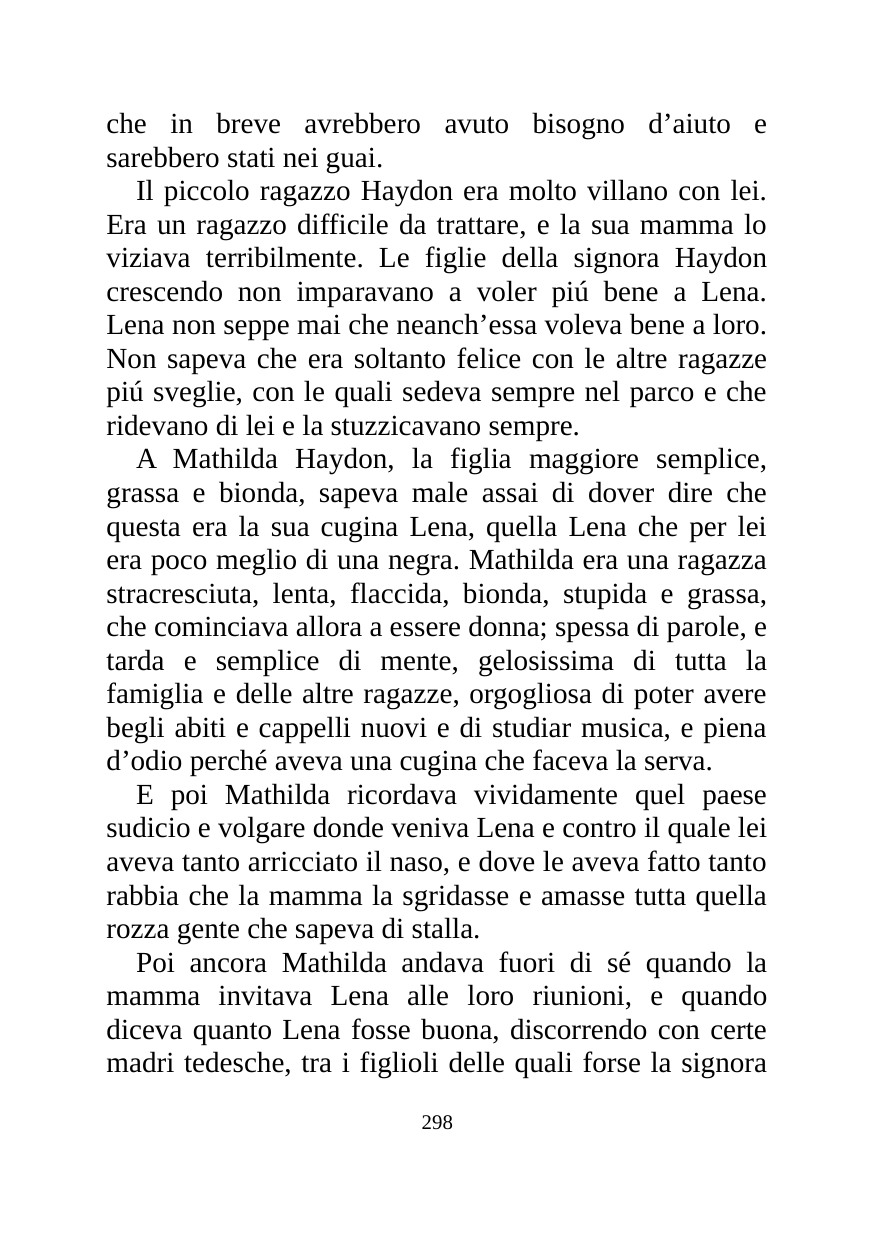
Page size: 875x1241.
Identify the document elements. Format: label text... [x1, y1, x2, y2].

text A Mathilda Haydon, la figlia maggiore semplice, grassa e bionda, sapeva male assai di dover dire che questa era la sua cugina Lena, quella Lena che per lei era poco meglio di una negra. Mathilda era una ragazza stracresciuta, lenta, flaccida, bionda, stupida e grassa, che cominciava allora a essere donna; spessa di parole, e tarda e semplice di mente, gelosissima di tutta la famiglia e delle altre ragazze, orgogliosa di poter avere begli abiti e cappelli nuovi e di studiar musica, e piena d’odio perché aveva una cugina che faceva la serva. [106, 442, 768, 777]
text E poi Mathilda ricordava vividamente quel paese sudicio e volgare donde veniva Lena e contro il quale lei aveva tanto arricciato il naso, e dove le aveva fatto tanto rabbia che la mamma la sgridasse e amasse tutta quella rozza gente che sapeva di stalla. [106, 777, 768, 945]
text che in breve avrebbero avuto bisogno d’aiuto e sarebbero stati nei guai. [106, 106, 768, 173]
text Poi ancora Mathilda andava fuori di sé quando la mamma invitava Lena alle loro riunioni, e quando diceva quanto Lena fosse buona, discorrendo con certe madri tedesche, tra i figlioli delle quali forse la signora [106, 945, 768, 1079]
text Il piccolo ragazzo Haydon era molto villano con lei. Era un ragazzo difficile da trattare, e la sua mamma lo viziava terribilmente. Le figlie della signora Haydon crescendo non imparavano a voler piú bene a Lena. Lena non seppe mai che neanch’essa voleva bene a loro. Non sapeva che era soltanto felice con le altre ragazze piú sveglie, con le quali sedeva sempre nel parco e che ridevano di lei e la stuzzicavano sempre. [106, 173, 768, 442]
